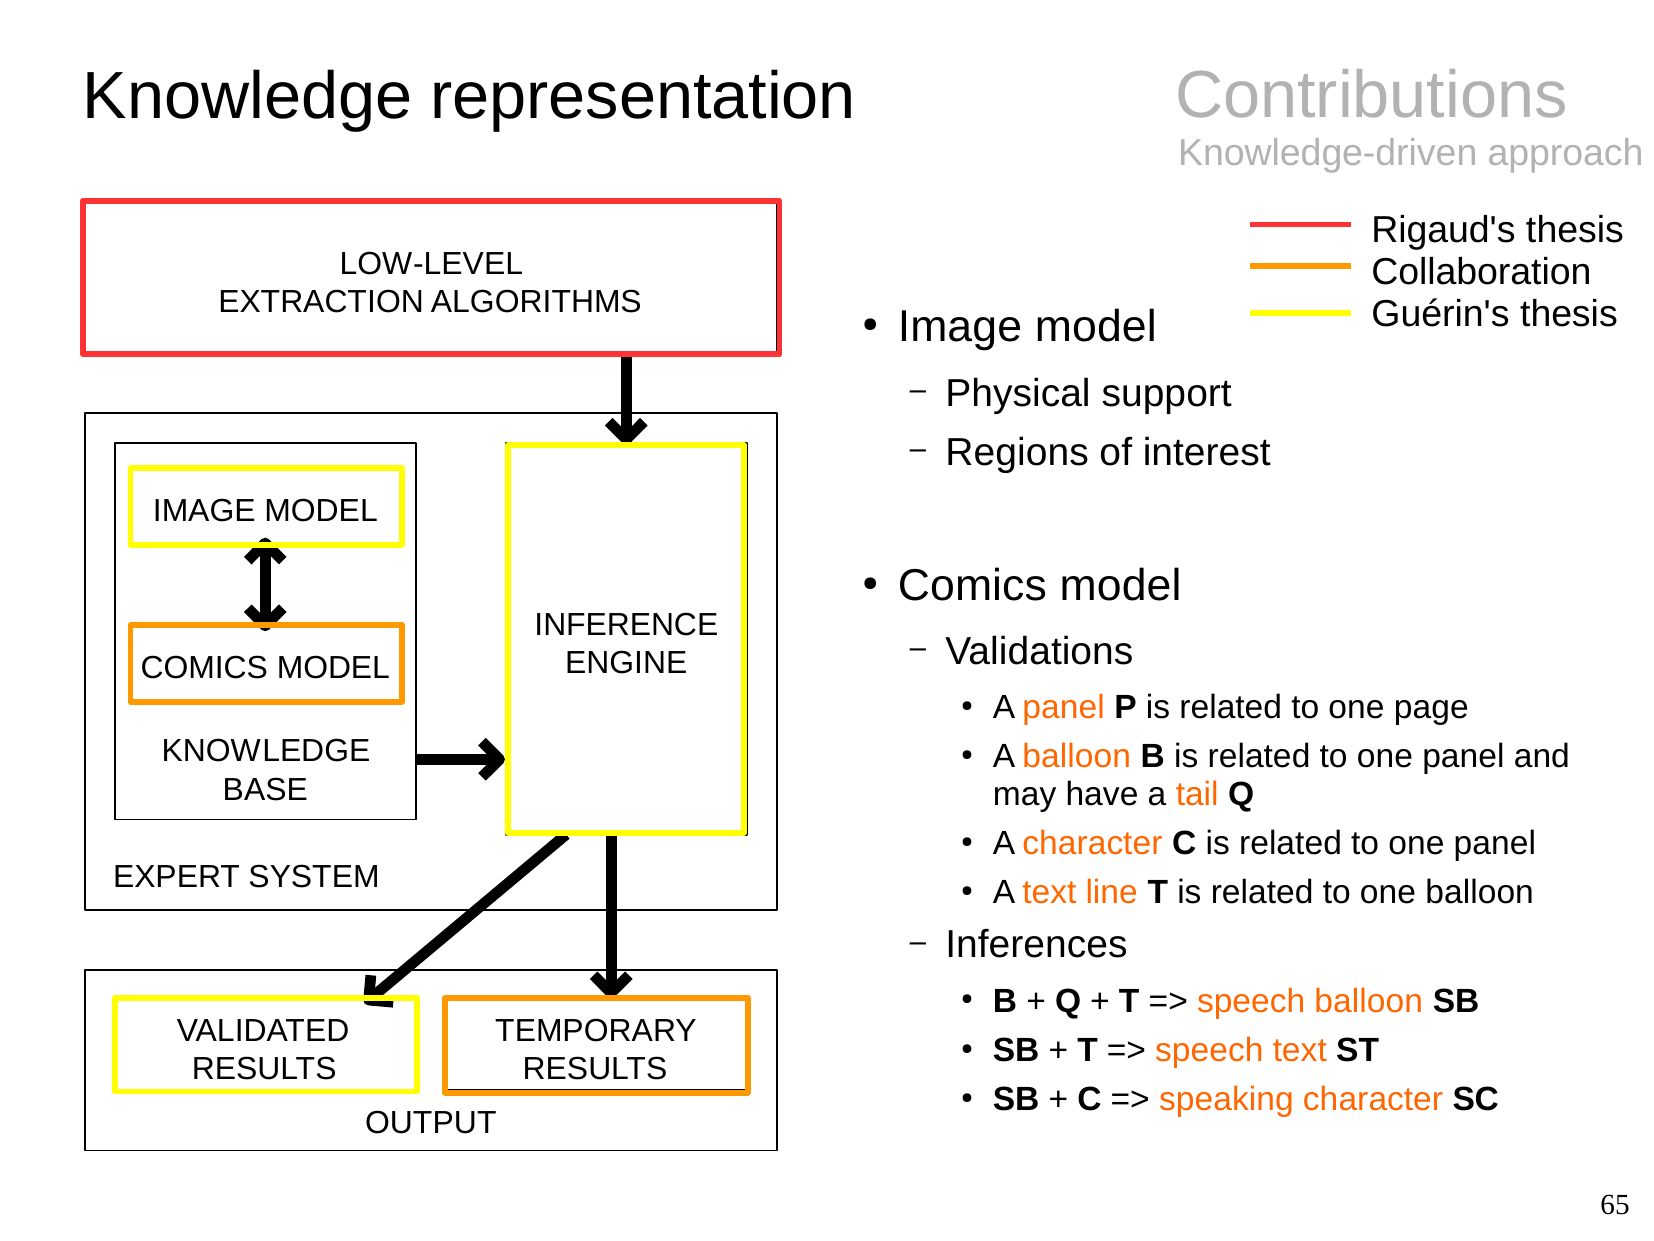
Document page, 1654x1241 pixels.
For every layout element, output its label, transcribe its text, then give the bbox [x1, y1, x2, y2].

list Image model Physical support Regions of interest Comics model Validations A panel P is related to one page A balloon B is related to one panel and may have a tail Q A character C is related to one panel A text line T is related to one balloon Inferences B + Q + T => speech balloon SB SB + T => speech text ST SB + C => speaking character SC [975, 301, 1577, 1128]
chart [86, 204, 777, 351]
chart [82, 200, 975, 1178]
text_box Rigaud's thesis Collaboration Guérin's thesis [1356, 200, 1653, 342]
title Knowledge representation [82, 55, 1571, 136]
